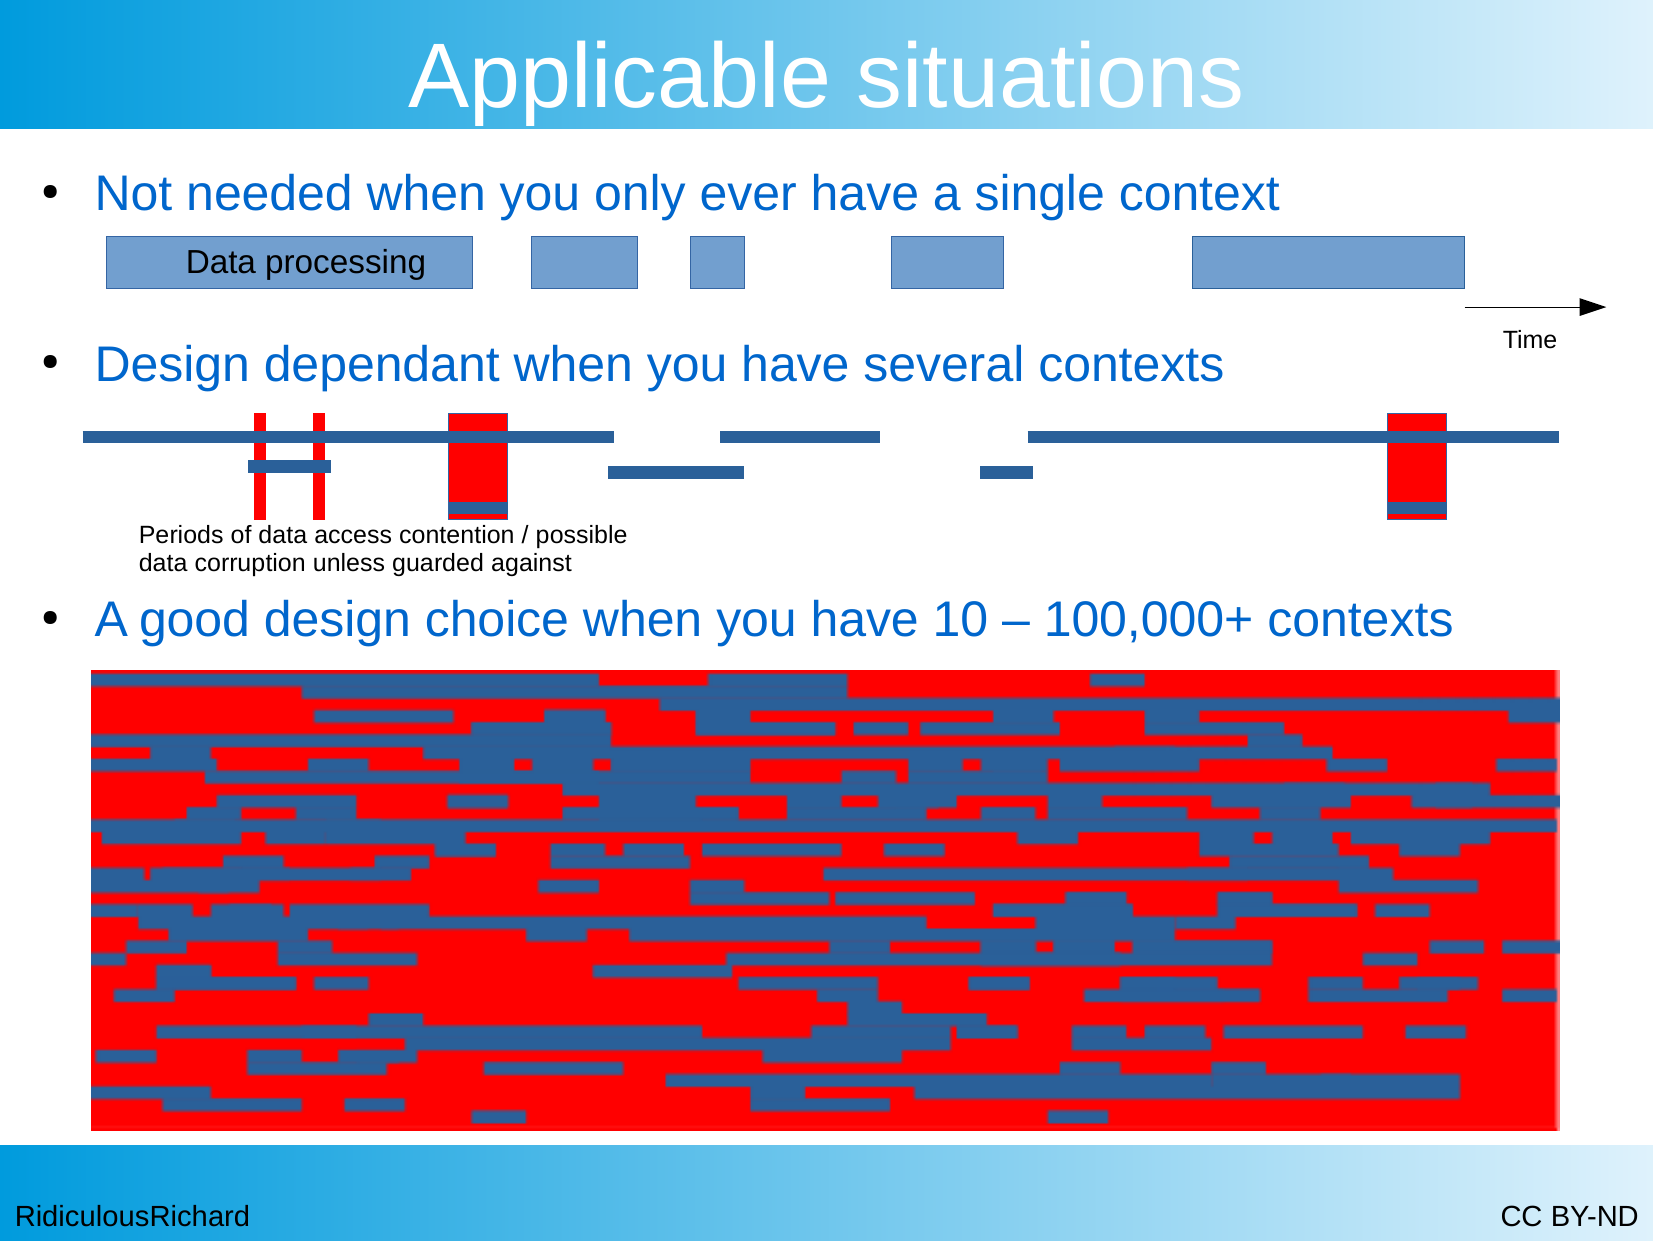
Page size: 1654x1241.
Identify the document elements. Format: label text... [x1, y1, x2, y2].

list Not needed when you only ever have a single context Design dependant when you have several contexts A good design choice when you have 10 – 100,000+ contexts [23, 165, 1630, 686]
text_box Periods of data access contention / possible data corruption unless guarded against [124, 513, 650, 591]
text_box [531, 236, 638, 289]
text_box Time [1488, 318, 1595, 362]
picture [91, 670, 1560, 1131]
text_box [690, 236, 745, 289]
text_box [891, 236, 1004, 289]
text_box RidiculousRichard [0, 1192, 284, 1241]
text_box Data processing [106, 236, 473, 289]
text_box CC BY-ND [1476, 1192, 1654, 1241]
title Applicable situations [82, 23, 1571, 129]
text_box [1192, 236, 1465, 289]
